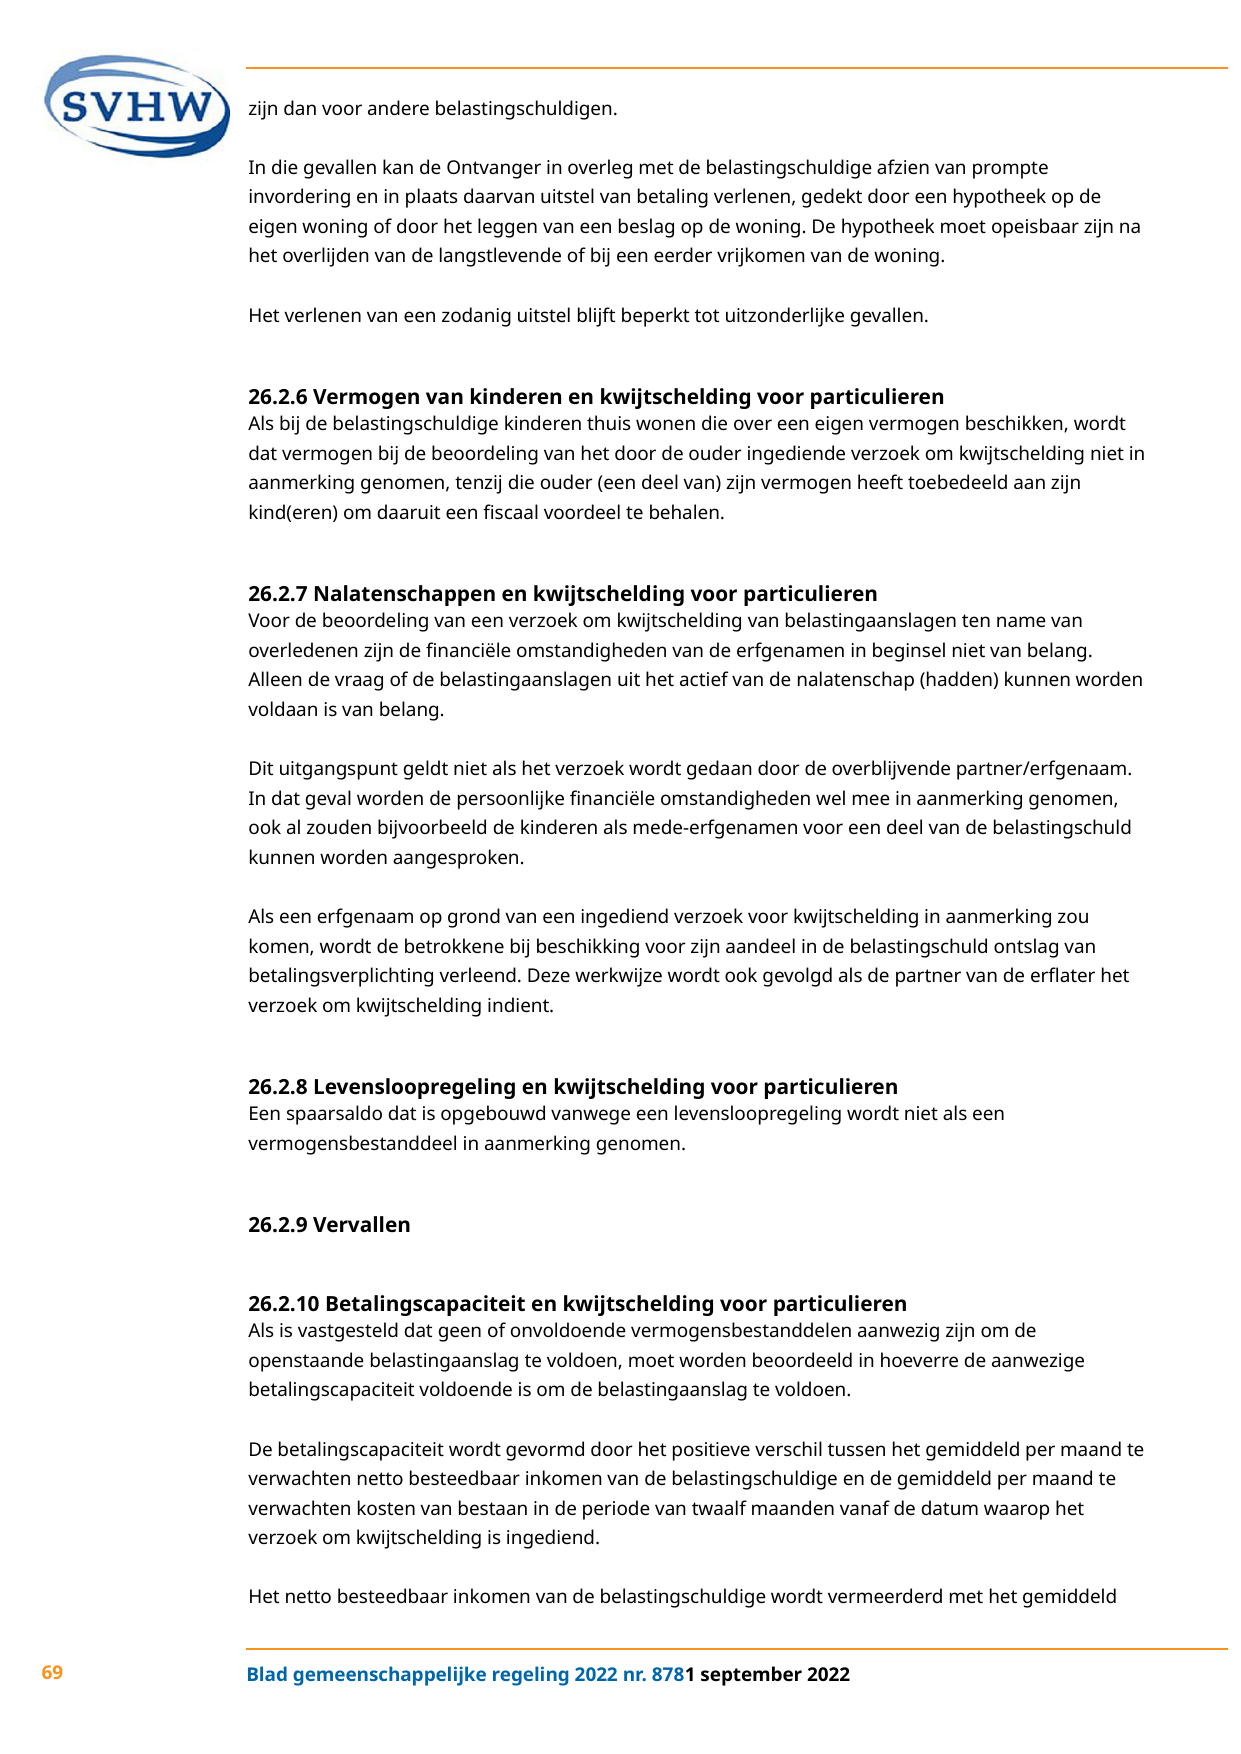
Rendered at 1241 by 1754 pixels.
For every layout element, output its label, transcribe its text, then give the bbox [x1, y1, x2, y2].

text 26.2.7 Nalatenschappen en kwijtschelding voor particulieren [248, 579, 1152, 607]
text Dit uitgangspunt geldt niet als het verzoek wordt gedaan door de overblijvende partner/erfgenaam. In dat geval worden de persoonlijke financiële omstandigheden wel mee in aanmerking genomen, ook al zouden bijvoorbeeld de kinderen als mede-erfgenamen voor een deel van de belastingschuld kunnen worden aangesproken. [248, 755, 1152, 870]
text Het netto besteedbaar inkomen van de belastingschuldige wordt vermeerderd met het gemiddeld [248, 1584, 1152, 1609]
text De betalingscapaciteit wordt gevormd door het positieve verschil tussen het gemiddeld per maand te verwachten netto besteedbaar inkomen van de belastingschuldige en de gemiddeld per maand te verwachten kosten van bestaan in de periode van twaalf maanden vanaf de datum waarop het verzoek om kwijtschelding is ingediend. [248, 1436, 1152, 1550]
text Als bij de belastingschuldige kinderen thuis wonen die over een eigen vermogen beschikken, wordt dat vermogen bij de beoordeling van het door de ouder ingediende verzoek om kwijtschelding niet in aanmerking genomen, tenzij die ouder (een deel van) zijn vermogen heeft toebedeeld aan zijn kind(eren) om daaruit een fiscaal voordeel te behalen. [248, 410, 1152, 525]
text 26.2.6 Vermogen van kinderen en kwijtschelding voor particulieren [248, 382, 1152, 410]
text Het verlenen van een zodanig uitstel blijft beperkt tot uitzonderlijke gevallen. [248, 302, 1152, 328]
text 26.2.10 Betalingscapaciteit en kwijtschelding voor particulieren [248, 1289, 1152, 1317]
picture [41, 47, 231, 172]
text zijn dan voor andere belastingschuldigen. [248, 95, 1152, 121]
text Als is vastgesteld dat geen of onvoldoende vermogensbestanddelen aanwezig zijn om de openstaande belastingaanslag te voldoen, moet worden beoordeeld in hoeverre de aanwezige betalingscapaciteit voldoende is om de belastingaanslag te voldoen. [248, 1317, 1152, 1402]
text In die gevallen kan de Ontvanger in overleg met de belastingschuldige afzien van prompte invordering en in plaats daarvan uitstel van betaling verlenen, gedekt door een hypotheek op de eigen woning of door het leggen van een beslag op de woning. De hypotheek moet opeisbaar zijn na het overlijden van de langstlevende of bij een eerder vrijkomen van de woning. [248, 154, 1152, 268]
text 26.2.9 Vervallen [248, 1210, 1152, 1238]
text Een spaarsaldo dat is opgebouwd vanwege een levensloopregeling wordt niet als een vermogensbestanddeel in aanmerking genomen. [248, 1101, 1152, 1156]
text Voor de beoordeling van een verzoek om kwijtschelding van belastingaanslagen ten name van overledenen zijn de financiële omstandigheden van de erfgenamen in beginsel niet van belang. Alleen de vraag of de belastingaanslagen uit het actief van de nalatenschap (hadden) kunnen worden voldaan is van belang. [248, 607, 1152, 722]
text Als een erfgenaam op grond van een ingediend verzoek voor kwijtschelding in aanmerking zou komen, wordt de betrokkene bij beschikking voor zijn aandeel in de belastingschuld ontslag van betalingsverplichting verleend. Deze werkwijze wordt ook gevolgd als de partner van de erflater het verzoek om kwijtschelding indient. [248, 903, 1152, 1018]
text 26.2.8 Levensloopregeling en kwijtschelding voor particulieren [248, 1072, 1152, 1101]
